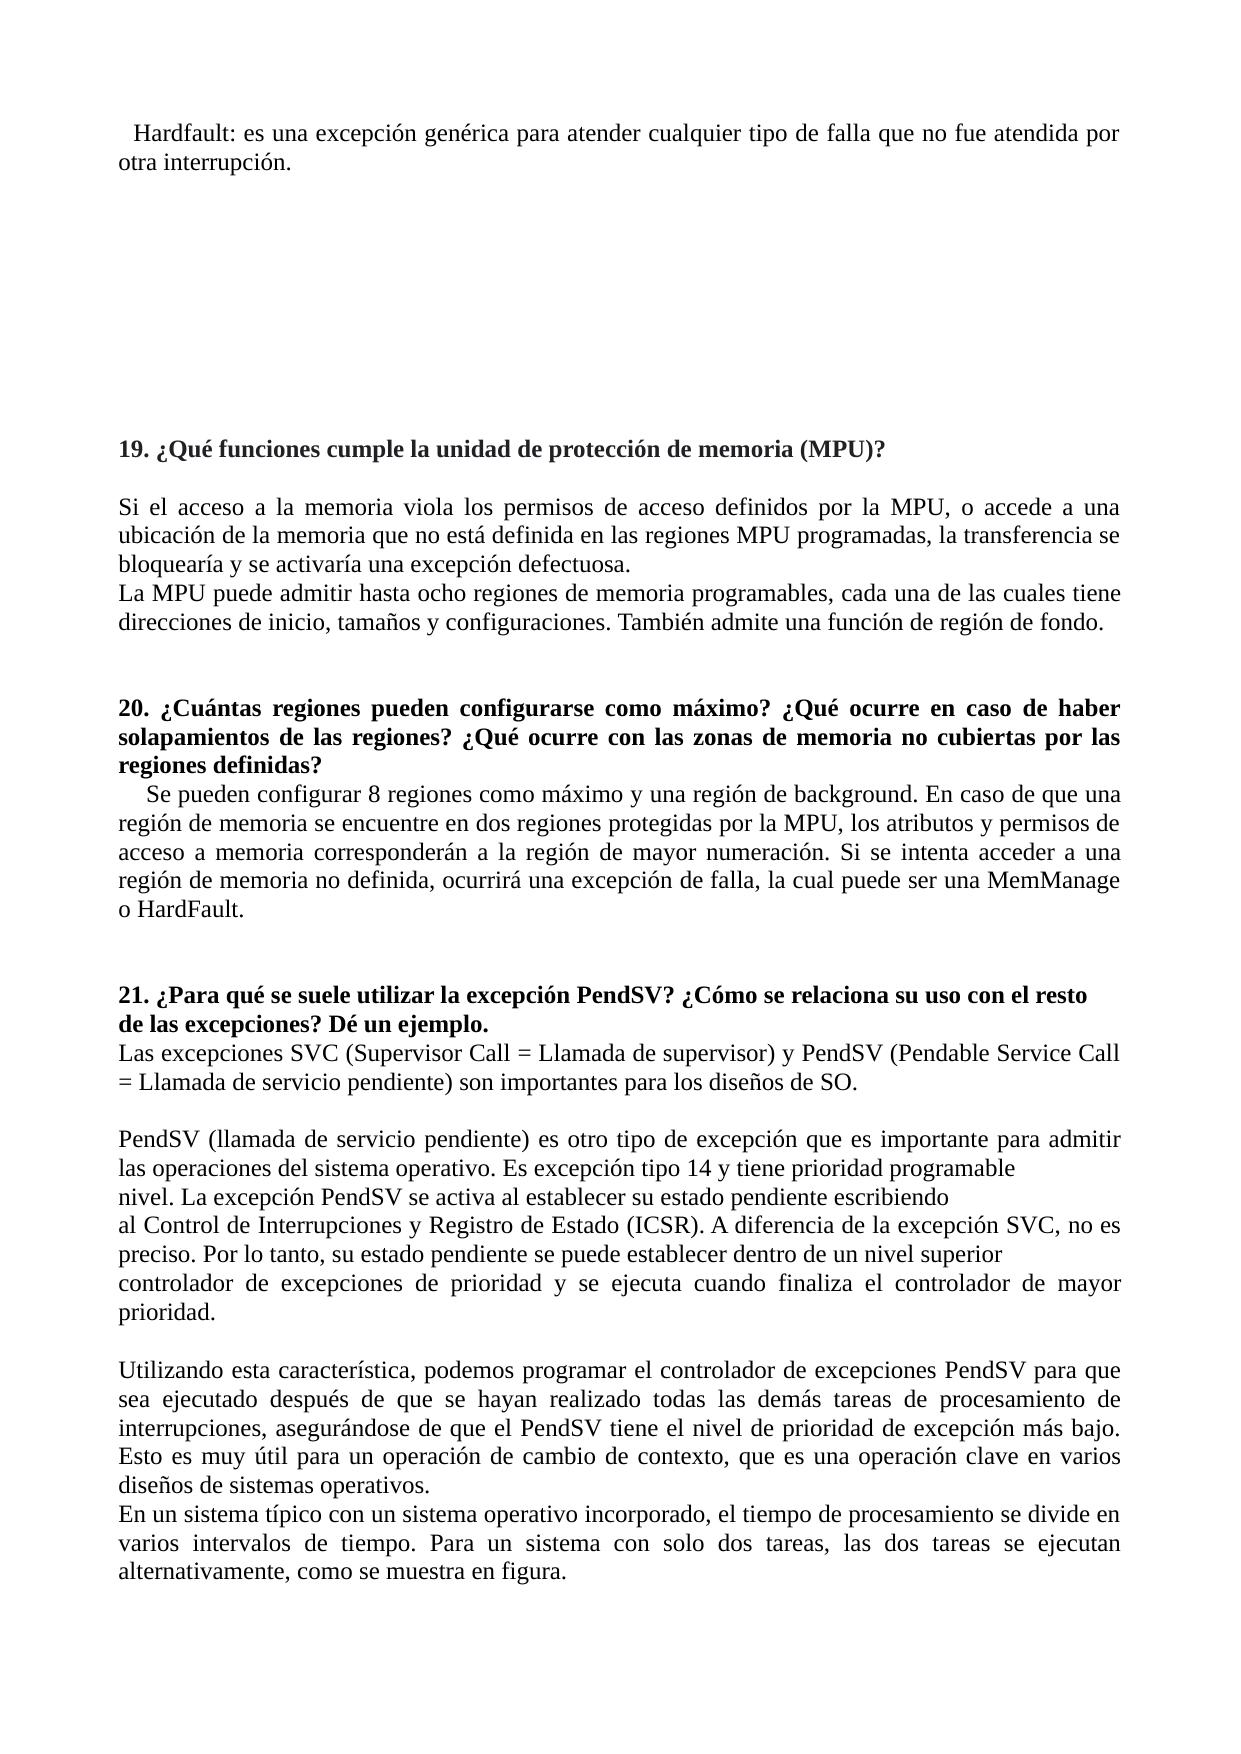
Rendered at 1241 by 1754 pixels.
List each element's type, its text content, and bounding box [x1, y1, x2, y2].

text nivel. La excepción PendSV se activa al establecer su estado pendiente escribiendo [118, 1182, 1122, 1211]
text Las excepciones SVC (Supervisor Call = Llamada de supervisor) y PendSV (Pendable Service Call = Llamada de servicio pendiente) son importantes para los diseños de SO. [118, 1038, 1122, 1096]
text de las excepciones? Dé un ejemplo. [118, 1009, 1122, 1038]
text 20. ¿Cuántas regiones pueden configurarse como máximo? ¿Qué ocurre en caso de haber solapamientos de las regiones? ¿Qué ocurre con las zonas de memoria no cubiertas por las regiones definidas? [118, 693, 1122, 779]
text En un sistema típico con un sistema operativo incorporado, el tiempo de procesamiento se divide en varios intervalos de tiempo. Para un sistema con solo dos tareas, las dos tareas se ejecutan alternativamente, como se muestra en figura. [118, 1499, 1122, 1585]
text La MPU puede admitir hasta ocho regiones de memoria programables, cada una de las cuales tiene direcciones de inicio, tamaños y configuraciones. También admite una función de región de fondo. [118, 578, 1122, 636]
text Utilizando esta característica, podemos programar el controlador de excepciones PendSV para que sea ejecutado después de que se hayan realizado todas las demás tareas de procesamiento de interrupciones, asegurándose de que el PendSV tiene el nivel de prioridad de excepción más bajo. Esto es muy útil para un operación de cambio de contexto, que es una operación clave en varios diseños de sistemas operativos. [118, 1355, 1122, 1499]
text 19. ¿Qué funciones cumple la unidad de protección de memoria (MPU)? [118, 434, 1122, 463]
text controlador de excepciones de prioridad y se ejecuta cuando finaliza el controlador de mayor prioridad. [118, 1268, 1122, 1326]
text Hardfault: es una excepción genérica para atender cualquier tipo de falla que no fue atendida por otra interrupción. [118, 118, 1122, 176]
text 21. ¿Para qué se suele utilizar la excepción PendSV? ¿Cómo se relaciona su uso con el resto [118, 981, 1122, 1009]
text PendSV (llamada de servicio pendiente) es otro tipo de excepción que es importante para admitir las operaciones del sistema operativo. Es excepción tipo 14 y tiene prioridad programable [118, 1124, 1122, 1182]
text Si el acceso a la memoria viola los permisos de acceso definidos por la MPU, o accede a una ubicación de la memoria que no está definida en las regiones MPU programadas, la transferencia se bloquearía y se activaría una excepción defectuosa. [118, 492, 1122, 578]
text Se pueden configurar 8 regiones como máximo y una región de background. En caso de que una región de memoria se encuentre en dos regiones protegidas por la MPU, los atributos y permisos de acceso a memoria corresponderán a la región de mayor numeración. Si se intenta acceder a una región de memoria no definida, ocurrirá una excepción de falla, la cual puede ser una MemManage o HardFault. [118, 779, 1122, 923]
text al Control de Interrupciones y Registro de Estado (ICSR). A diferencia de la excepción SVC, no es preciso. Por lo tanto, su estado pendiente se puede establecer dentro de un nivel superior [118, 1211, 1122, 1268]
